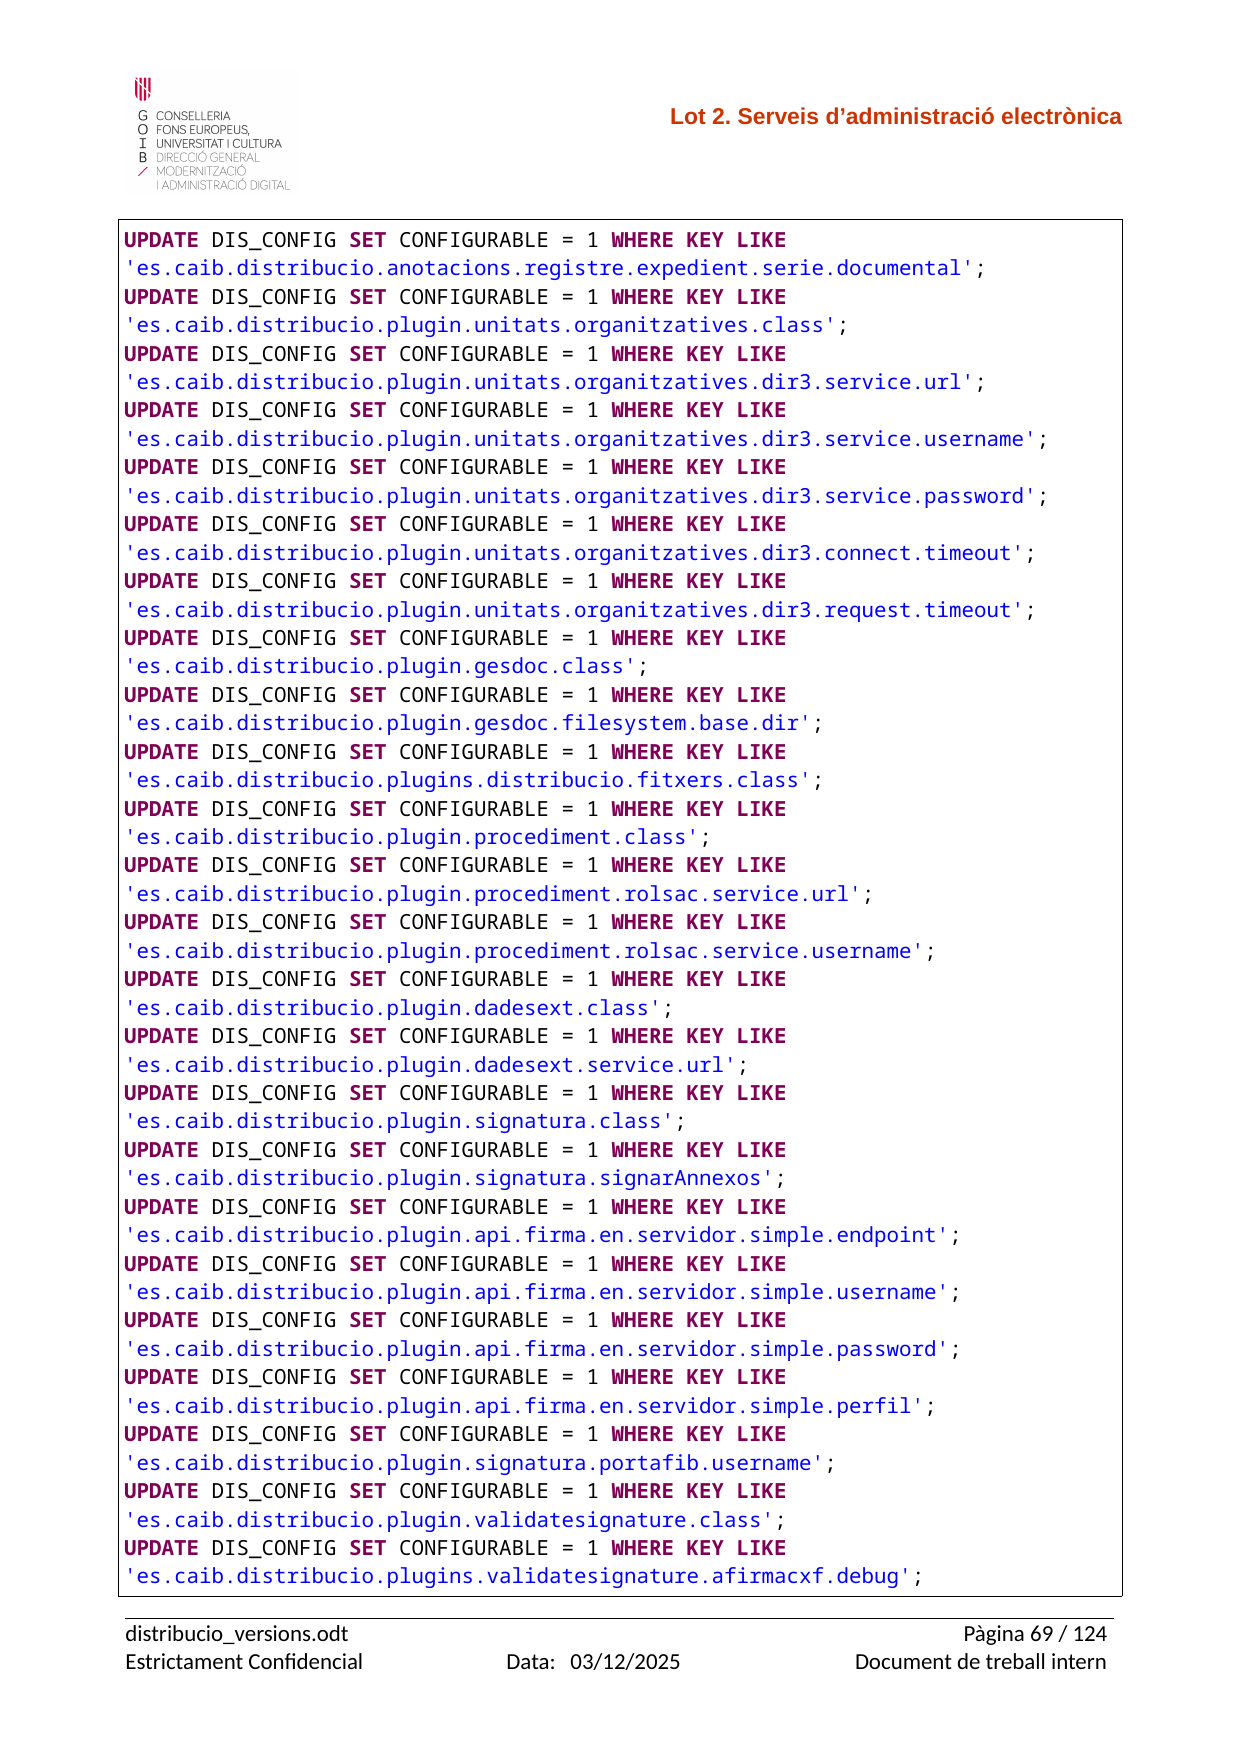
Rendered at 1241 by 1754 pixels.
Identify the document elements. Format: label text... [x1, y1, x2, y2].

picture [126, 70, 299, 197]
table_header UPDATE DIS_CONFIG SET CONFIGURABLE = 1 WHERE KEY LIKE 'es.caib.distribucio.anotacions.registre.expedient.serie.documental'; UPDATE DIS_CONFIG SET CONFIGURABLE = 1 WHERE KEY LIKE 'es.caib.distribucio.plugin.unitats.organitzatives.class'; UPDATE DIS_CONFIG SET CONFIGURABLE = 1 WHERE KEY LIKE 'es.caib.distribucio.plugin.unitats.organitzatives.dir3.service.url'; UPDATE DIS_CONFIG SET CONFIGURABLE = 1 WHERE KEY LIKE 'es.caib.distribucio.plugin.unitats.organitzatives.dir3.service.username'; UPDATE DIS_CONFIG SET CONFIGURABLE = 1 WHERE KEY LIKE 'es.caib.distribucio.plugin.unitats.organitzatives.dir3.service.password'; UPDATE DIS_CONFIG SET CONFIGURABLE = 1 WHERE KEY LIKE 'es.caib.distribucio.plugin.unitats.organitzatives.dir3.connect.timeout'; UPDATE DIS_CONFIG SET CONFIGURABLE = 1 WHERE KEY LIKE 'es.caib.distribucio.plugin.unitats.organitzatives.dir3.request.timeout'; UPDATE DIS_CONFIG SET CONFIGURABLE = 1 WHERE KEY LIKE 'es.caib.distribucio.plugin.gesdoc.class'; UPDATE DIS_CONFIG SET CONFIGURABLE = 1 WHERE KEY LIKE 'es.caib.distribucio.plugin.gesdoc.filesystem.base.dir'; UPDATE DIS_CONFIG SET CONFIGURABLE = 1 WHERE KEY LIKE 'es.caib.distribucio.plugins.distribucio.fitxers.class'; UPDATE DIS_CONFIG SET CONFIGURABLE = 1 WHERE KEY LIKE 'es.caib.distribucio.plugin.procediment.class'; UPDATE DIS_CONFIG SET CONFIGURABLE = 1 WHERE KEY LIKE 'es.caib.distribucio.plugin.procediment.rolsac.service.url'; UPDATE DIS_CONFIG SET CONFIGURABLE = 1 WHERE KEY LIKE 'es.caib.distribucio.plugin.procediment.rolsac.service.username'; UPDATE DIS_CONFIG SET CONFIGURABLE = 1 WHERE KEY LIKE 'es.caib.distribucio.plugin.dadesext.class'; UPDATE DIS_CONFIG SET CONFIGURABLE = 1 WHERE KEY LIKE 'es.caib.distribucio.plugin.dadesext.service.url'; UPDATE DIS_CONFIG SET CONFIGURABLE = 1 WHERE KEY LIKE 'es.caib.distribucio.plugin.signatura.class'; UPDATE DIS_CONFIG SET CONFIGURABLE = 1 WHERE KEY LIKE 'es.caib.distribucio.plugin.signatura.signarAnnexos'; UPDATE DIS_CONFIG SET CONFIGURABLE = 1 WHERE KEY LIKE 'es.caib.distribucio.plugin.api.firma.en.servidor.simple.endpoint'; UPDATE DIS_CONFIG SET CONFIGURABLE = 1 WHERE KEY LIKE 'es.caib.distribucio.plugin.api.firma.en.servidor.simple.username'; UPDATE DIS_CONFIG SET CONFIGURABLE = 1 WHERE KEY LIKE 'es.caib.distribucio.plugin.api.firma.en.servidor.simple.password'; UPDATE DIS_CONFIG SET CONFIGURABLE = 1 WHERE KEY LIKE 'es.caib.distribucio.plugin.api.firma.en.servidor.simple.perfil'; UPDATE DIS_CONFIG SET CONFIGURABLE = 1 WHERE KEY LIKE 'es.caib.distribucio.plugin.signatura.portafib.username'; UPDATE DIS_CONFIG SET CONFIGURABLE = 1 WHERE KEY LIKE 'es.caib.distribucio.plugin.validatesignature.class'; UPDATE DIS_CONFIG SET CONFIGURABLE = 1 WHERE KEY LIKE 'es.caib.distribucio.plugins.validatesignature.afirmacxf.debug'; [119, 220, 1122, 1596]
